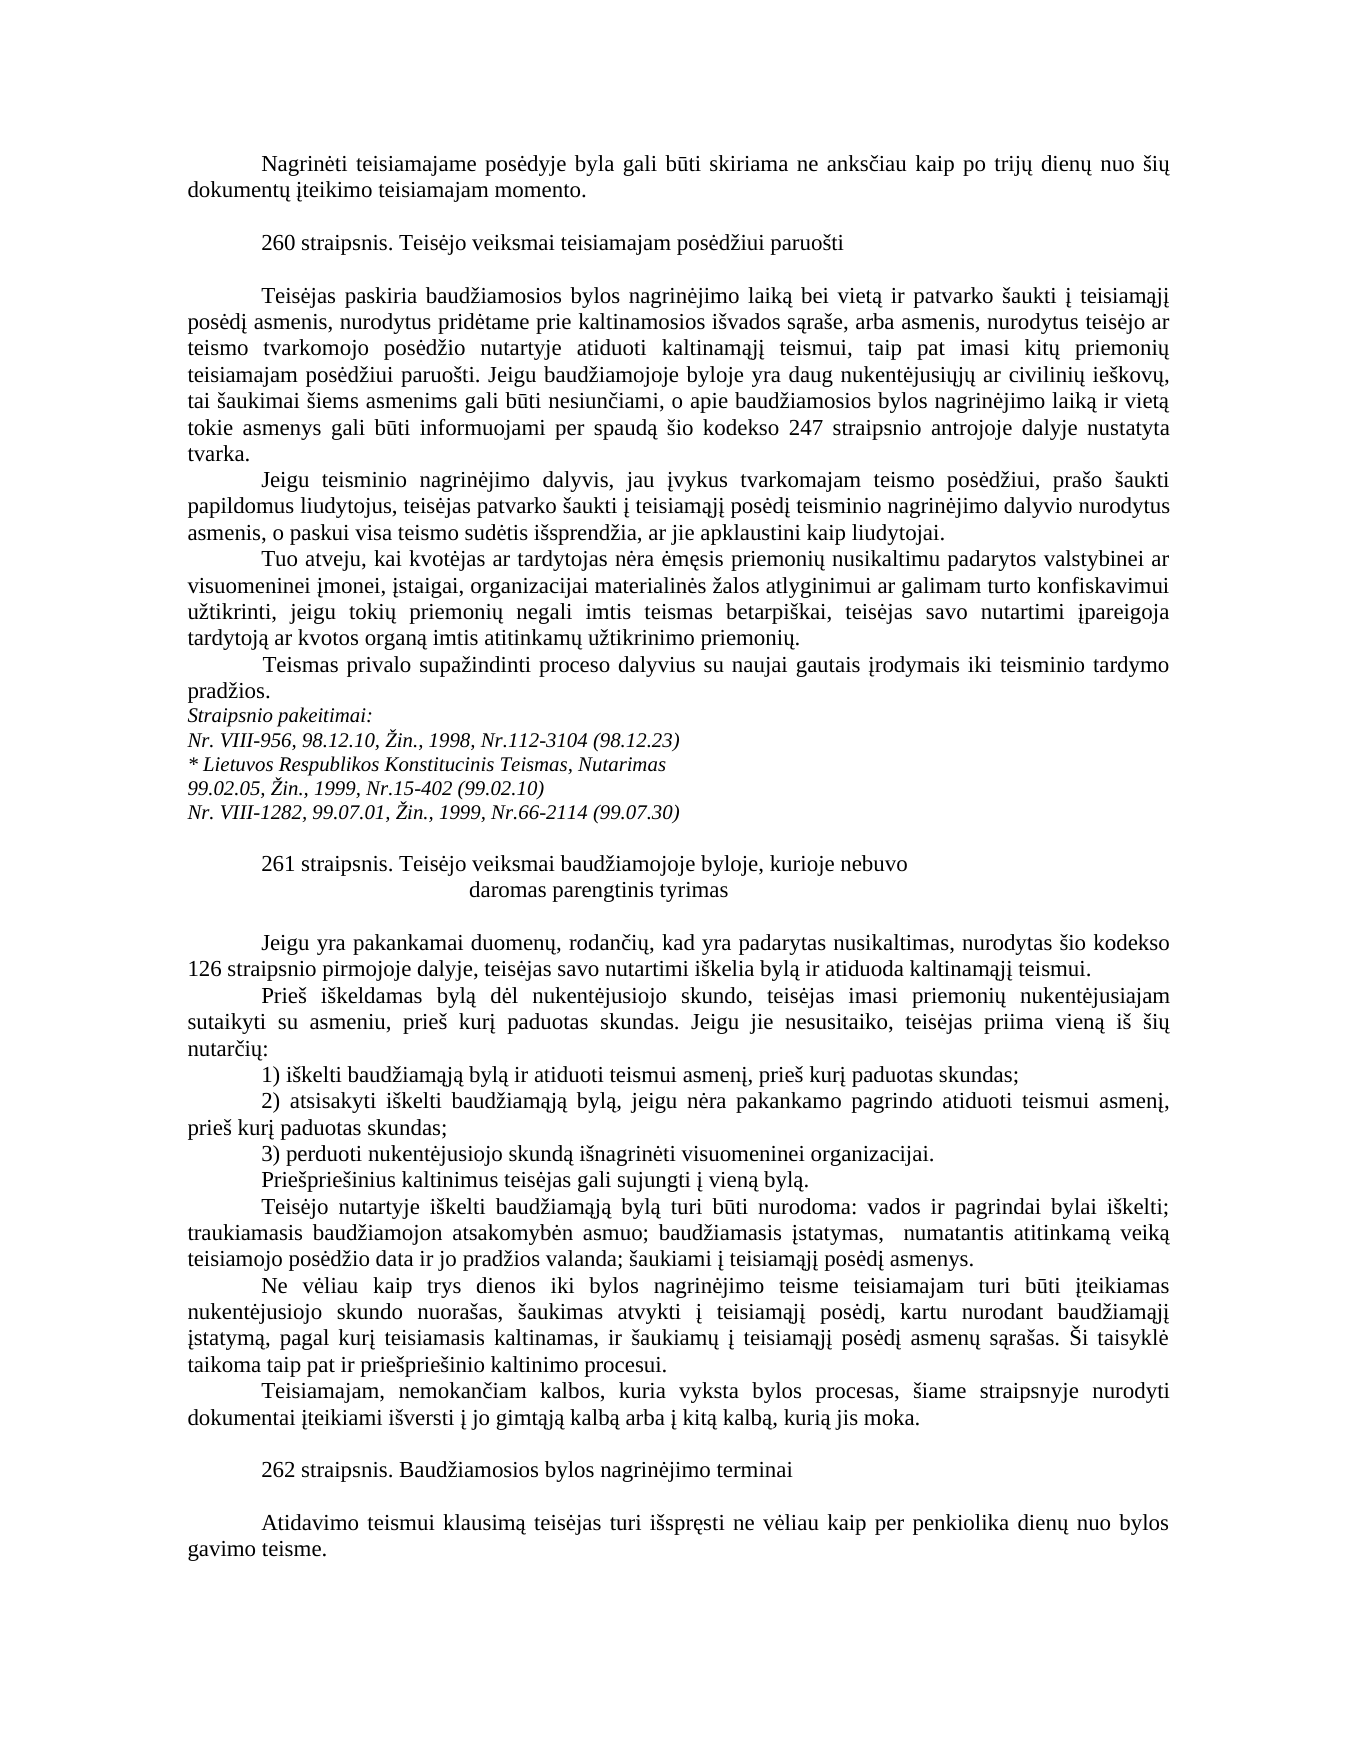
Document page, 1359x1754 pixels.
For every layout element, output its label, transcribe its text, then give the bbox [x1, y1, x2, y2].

text 261 straipsnis. Teisėjo veiksmai baudžiamojoje byloje, kurioje nebuvo [261, 850, 1171, 876]
text 1) iškelti baudžiamąją bylą ir atiduoti teismui asmenį, prieš kurį paduotas skundas; [187, 1061, 1171, 1087]
text Teisiamajam, nemokančiam kalbos, kuria vyksta bylos procesas, šiame straipsnyje nurodyti dokumentai įteikiami išversti į jo gimtąją kalbą arba į kitą kalbą, kurią jis moka. [187, 1377, 1171, 1430]
text Jeigu teisminio nagrinėjimo dalyvis, jau įvykus tvarkomajam teismo posėdžiui, prašo šaukti papildomus liudytojus, teisėjas patvarko šaukti į teisiamąjį posėdį teisminio nagrinėjimo dalyvio nurodytus asmenis, o paskui visa teismo sudėtis išsprendžia, ar jie apklaustini kaip liudytojai. [187, 466, 1171, 545]
text Jeigu yra pakankamai duomenų, rodančių, kad yra padarytas nusikaltimas, nurodytas šio kodekso 126 straipsnio pirmojoje dalyje, teisėjas savo nutartimi iškelia bylą ir atiduoda kaltinamąjį teismui. [187, 929, 1171, 982]
text Tuo atveju, kai kvotėjas ar tardytojas nėra ėmęsis priemonių nusikaltimu padarytos valstybinei ar visuomeninei įmonei, įstaigai, organizacijai materialinės žalos atlyginimui ar galimam turto konfiskavimui užtikrinti, jeigu tokių priemonių negali imtis teismas betarpiškai, teisėjas savo nutartimi įpareigoja tardytoją ar kvotos organą imtis atitinkamų užtikrinimo priemonių. [187, 545, 1171, 651]
text daromas parengtinis tyrimas [261, 876, 1171, 903]
text Priešpriešinius kaltinimus teisėjas gali sujungti į vieną bylą. [187, 1166, 1171, 1193]
text Teismas privalo supažindinti proceso dalyvius su naujai gautais įrodymais iki teisminio tardymo pradžios. [187, 651, 1171, 703]
text 260 straipsnis. Teisėjo veiksmai teisiamajam posėdžiui paruošti [187, 229, 1171, 255]
text Nagrinėti teisiamajame posėdyje byla gali būti skiriama ne anksčiau kaip po trijų dienų nuo šių dokumentų įteikimo teisiamajam momento. [187, 150, 1171, 203]
text 99.02.05, Žin., 1999, Nr.15-402 (99.02.10) [187, 776, 1171, 800]
text Atidavimo teismui klausimą teisėjas turi išspręsti ne vėliau kaip per penkiolika dienų nuo bylos gavimo teisme. [187, 1509, 1171, 1562]
text * Lietuvos Respublikos Konstitucinis Teismas, Nutarimas [187, 752, 1171, 776]
text Teisėjo nutartyje iškelti baudžiamąją bylą turi būti nurodoma: vados ir pagrindai bylai iškelti; traukiamasis baudžiamojon atsakomybėn asmuo; baudžiamasis įstatymas, numatantis atitinkamą veiką teisiamojo posėdžio data ir jo pradžios valanda; šaukiami į teisiamąjį posėdį asmenys. [187, 1193, 1171, 1272]
text Ne vėliau kaip trys dienos iki bylos nagrinėjimo teisme teisiamajam turi būti įteikiamas nukentėjusiojo skundo nuorašas, šaukimas atvykti į teisiamąjį posėdį, kartu nurodant baudžiamąjį įstatymą, pagal kurį teisiamasis kaltinamas, ir šaukiamų į teisiamąjį posėdį asmenų sąrašas. Ši taisyklė taikoma taip pat ir priešpriešinio kaltinimo procesui. [187, 1272, 1171, 1377]
text 262 straipsnis. Baudžiamosios bylos nagrinėjimo terminai [187, 1456, 1171, 1483]
text 2) atsisakyti iškelti baudžiamąją bylą, jeigu nėra pakankamo pagrindo atiduoti teismui asmenį, prieš kurį paduotas skundas; [187, 1087, 1171, 1140]
text Prieš iškeldamas bylą dėl nukentėjusiojo skundo, teisėjas imasi priemonių nukentėjusiajam sutaikyti su asmeniu, prieš kurį paduotas skundas. Jeigu jie nesusitaiko, teisėjas priima vieną iš šių nutarčių: [187, 982, 1171, 1061]
text Straipsnio pakeitimai: [187, 703, 1171, 727]
text Teisėjas paskiria baudžiamosios bylos nagrinėjimo laiką bei vietą ir patvarko šaukti į teisiamąjį posėdį asmenis, nurodytus pridėtame prie kaltinamosios išvados sąraše, arba asmenis, nurodytus teisėjo ar teismo tvarkomojo posėdžio nutartyje atiduoti kaltinamąjį teismui, taip pat imasi kitų priemonių teisiamajam posėdžiui paruošti. Jeigu baudžiamojoje byloje yra daug nukentėjusiųjų ar civilinių ieškovų, tai šaukimai šiems asmenims gali būti nesiunčiami, o apie baudžiamosios bylos nagrinėjimo laiką ir vietą tokie asmenys gali būti informuojami per spaudą šio kodekso 247 straipsnio antrojoje dalyje nustatyta tvarka. [187, 282, 1171, 466]
text 3) perduoti nukentėjusiojo skundą išnagrinėti visuomeninei organizacijai. [187, 1140, 1171, 1166]
text Nr. VIII-1282, 99.07.01, Žin., 1999, Nr.66-2114 (99.07.30) [187, 800, 1171, 824]
text Nr. VIII-956, 98.12.10, Žin., 1998, Nr.112-3104 (98.12.23) [187, 727, 1171, 752]
